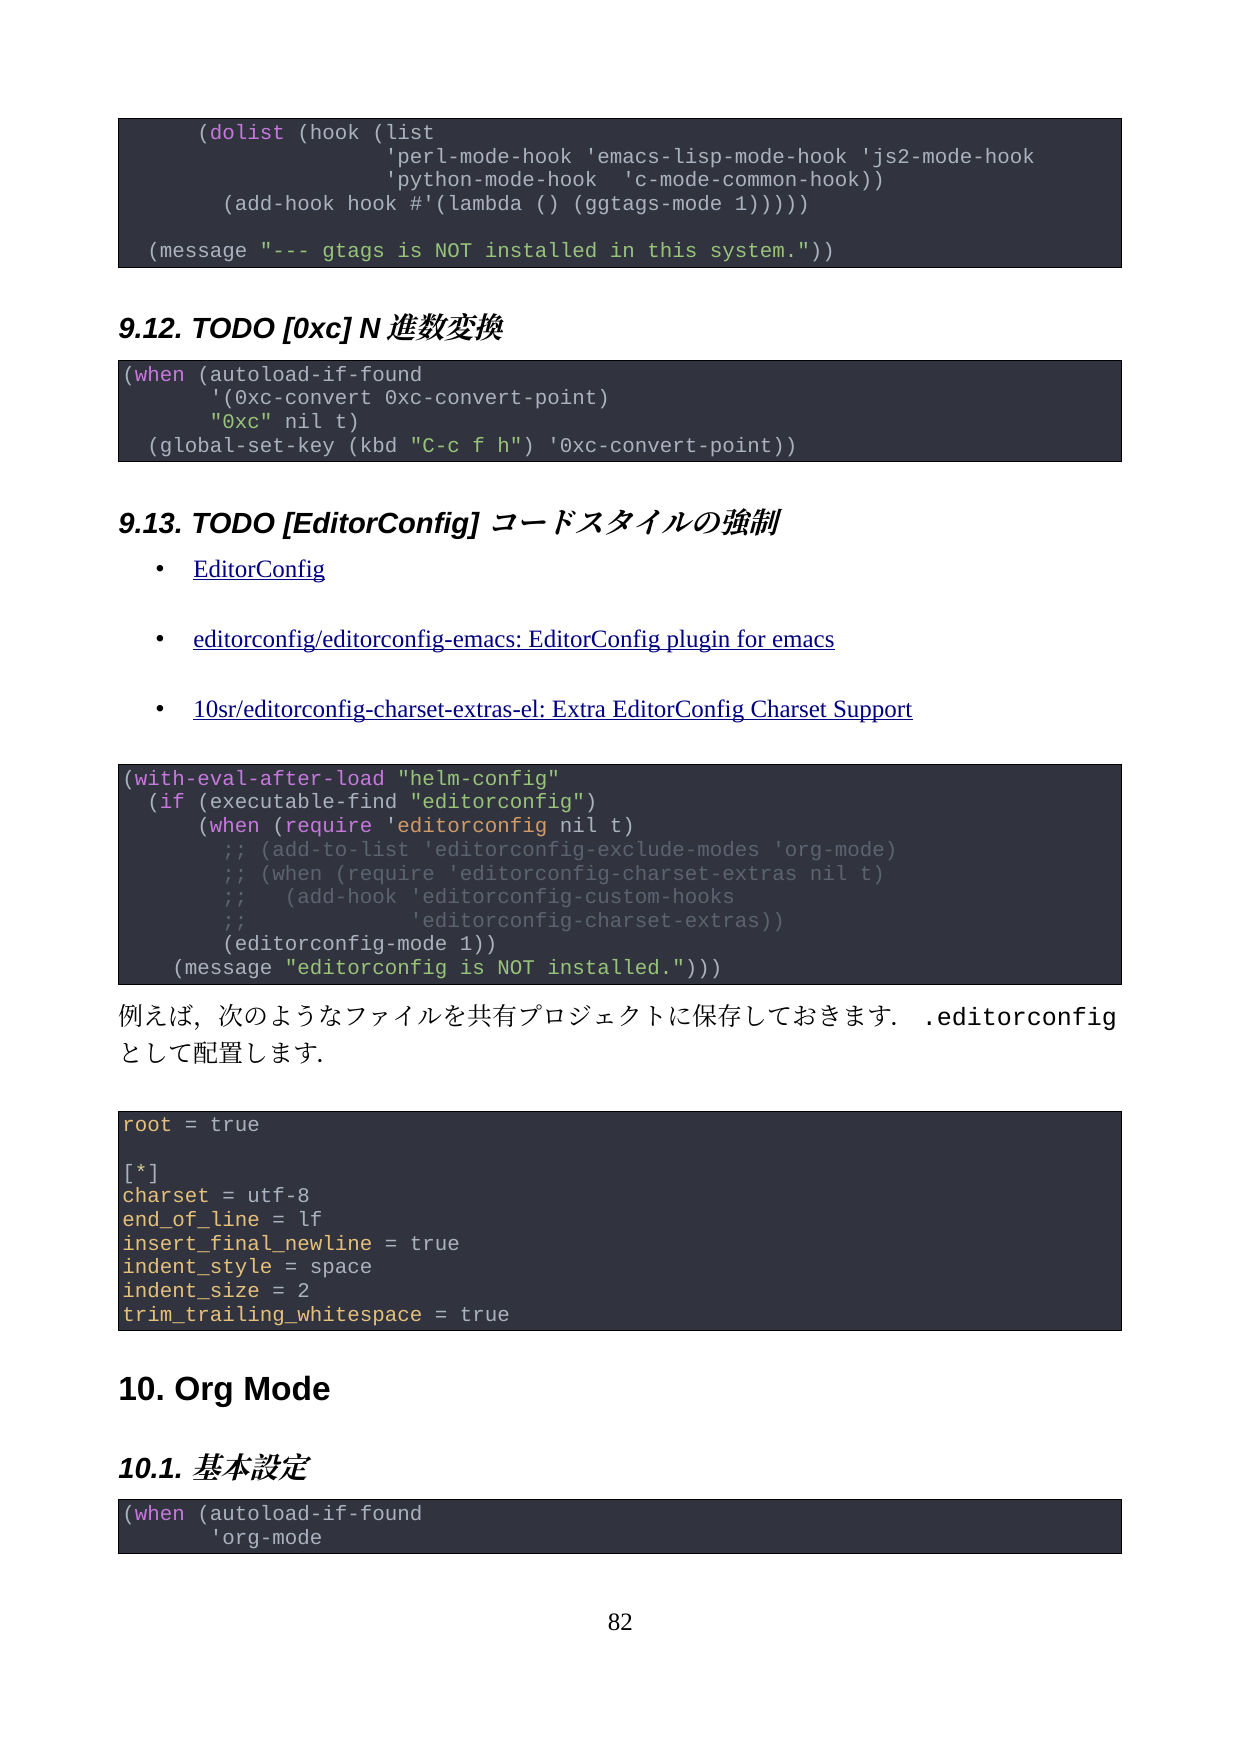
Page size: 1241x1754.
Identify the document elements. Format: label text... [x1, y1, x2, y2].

text (dolist (hook (list [119, 119, 1121, 142]
text charset = utf-8 [119, 1181, 1121, 1205]
text (global-set-key (kbd "C-c f h") '0xc-convert-point)) [119, 431, 1121, 461]
text (when (autoload-if-found [119, 361, 1121, 383]
subtitle TODO [EditorConfig] コードスタイルの強制 [118, 499, 1122, 541]
text end_of_line = lf [119, 1205, 1121, 1229]
text indent_style = space [119, 1252, 1121, 1276]
text (when (require 'editorconfig nil t) [119, 811, 1121, 835]
list EditorConfig [156, 554, 1122, 611]
text (if (executable-find "editorconfig") [119, 788, 1121, 811]
text indent_size = 2 [119, 1276, 1121, 1300]
text ;; 'editorconfig-charset-extras)) [119, 906, 1121, 929]
list 10sr/editorconfig-charset-extras-el: Extra EditorConfig Charset Support [156, 694, 1122, 751]
text ;; (when (require 'editorconfig-charset-extras nil t) [119, 858, 1121, 882]
text (with-eval-after-load "helm-config" [119, 765, 1121, 788]
text 'org-mode [119, 1523, 1121, 1553]
text ;; (add-to-list 'editorconfig-exclude-modes 'org-mode) [119, 835, 1121, 858]
subtitle TODO [0xc] N進数変換 [118, 305, 1122, 347]
text trim_trailing_whitespace = true [119, 1300, 1121, 1330]
text 'perl-mode-hook 'emacs-lisp-mode-hook 'js2-mode-hook [119, 142, 1121, 165]
text ;; (add-hook 'editorconfig-custom-hooks [119, 882, 1121, 906]
text "0xc" nil t) [119, 407, 1121, 431]
text insert_final_newline = true [119, 1229, 1121, 1252]
text (when (autoload-if-found [119, 1500, 1121, 1523]
text [*] [119, 1158, 1121, 1181]
text 'python-mode-hook 'c-mode-common-hook)) [119, 165, 1121, 189]
text (add-hook hook #'(lambda () (ggtags-mode 1))))) [119, 189, 1121, 213]
subtitle 基本設定 [118, 1445, 1122, 1487]
subtitle Org Mode [118, 1369, 1122, 1407]
text (message "--- gtags is NOT installed in this system.")) [119, 236, 1121, 267]
text (message "editorconfig is NOT installed."))) [119, 953, 1121, 984]
text 例えば，次のようなファイルを共有プロジェクトに保存しておきます． .editorconfig として配置します． [118, 997, 1122, 1098]
text '(0xc-convert 0xc-convert-point) [119, 383, 1121, 407]
text (editorconfig-mode 1)) [119, 929, 1121, 953]
list editorconfig/editorconfig-emacs: EditorConfig plugin for emacs [156, 624, 1122, 681]
text root = true [119, 1112, 1121, 1134]
